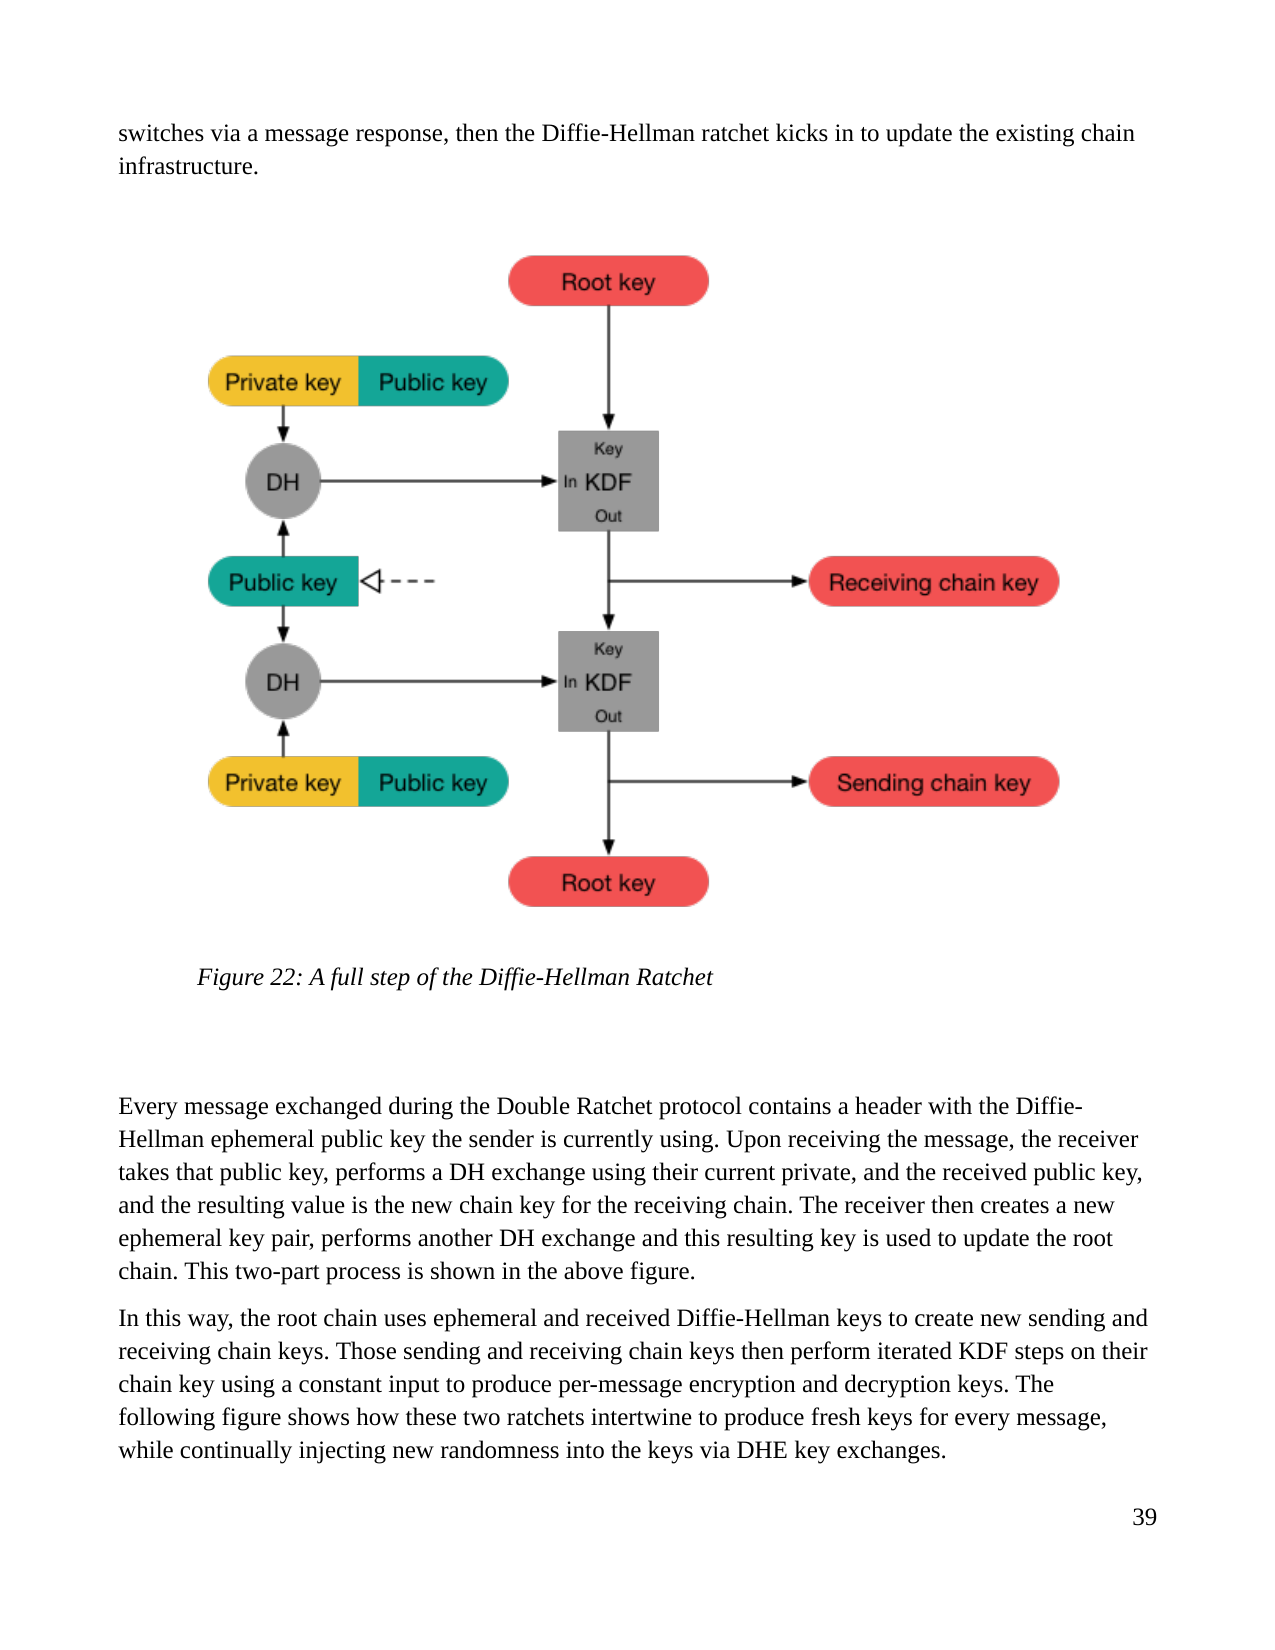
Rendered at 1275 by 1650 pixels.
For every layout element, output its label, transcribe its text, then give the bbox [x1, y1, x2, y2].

text Figure 22: A full step of the Diffie-Hellman Ratchet [197, 957, 1072, 991]
text In this way, the root chain uses ephemeral and received Diffie-Hellman keys to create new sending and receiving chain keys. Those sending and receiving chain keys then perform iterated KDF steps on their chain key using a constant input to produce per-message encryption and decryption keys. The following figure shows how these two ratchets intertwine to produce fresh keys for every message, while continually injecting new randomness into the keys via DHE key exchanges. [118, 1303, 1157, 1464]
text Every message exchanged during the Double Ratchet protocol contains a header with the Diffie-Hellman ephemeral public key the sender is currently using. Upon receiving the message, the receiver takes that public key, performs a DH exchange using their current private, and the received public key, and the resulting value is the new chain key for the receiving chain. The receiver then creates a new ephemeral key pair, performs another DH exchange and this resulting key is used to update the root chain. This two-part process is shown in the above figure. [118, 1091, 1157, 1284]
picture [196, 207, 1072, 957]
text switches via a message response, then the Diffie-Hellman ratchet kicks in to update the existing chain infrastructure. [118, 118, 1157, 180]
